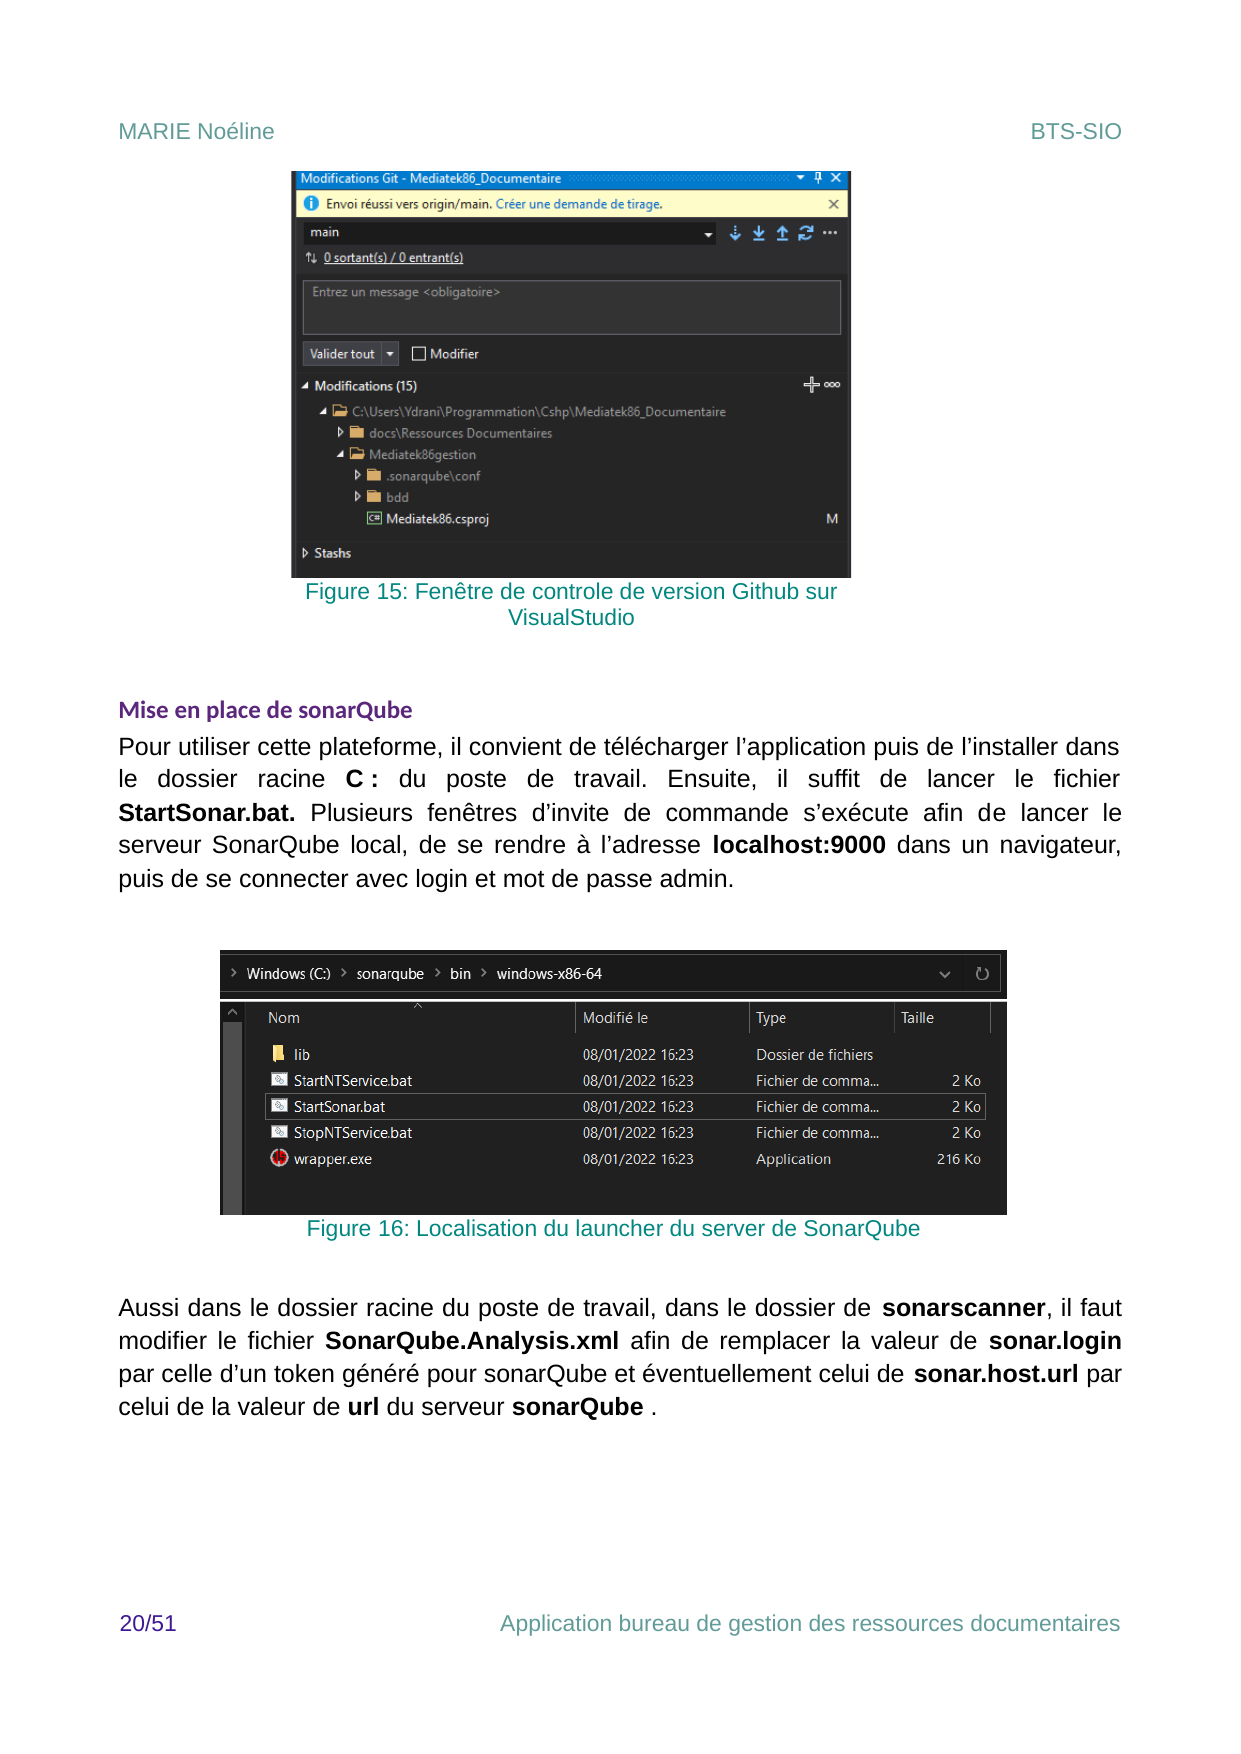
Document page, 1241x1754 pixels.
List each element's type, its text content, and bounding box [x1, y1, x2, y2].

picture [220, 950, 1007, 1215]
text Figure 15: Fenêtre de controle de version Github sur VisualStudio [291, 578, 851, 630]
text Figure 16: Localisation du launcher du server de SonarQube [220, 1215, 1007, 1241]
text Pour utiliser cette plateforme, il convient de télécharger l’application puis de l’installer dans le dossier racine C : du poste de travail. Ensuite, il suffit de lancer le fichier StartSonar.bat. Plusieurs fenêtres d’invite de commande s’exécute afin de lancer le serveur SonarQube local, de se rendre à l’adresse localhost:9000 dans un navigateur, puis de se connecter avec login et mot de passe admin. [118, 731, 1122, 892]
text Aussi dans le dossier racine du poste de travail, dans le dossier de sonarscanner, il faut modifier le fichier SonarQube.Analysis.xml afin de remplacer la valeur de sonar.login par celle d’un token généré pour sonarQube et éventuellement celui de sonar.host.url par celui de la valeur de url du serveur sonarQube . [118, 1293, 1122, 1421]
picture [291, 171, 852, 578]
subtitle Mise en place de sonarQube [118, 695, 1122, 725]
